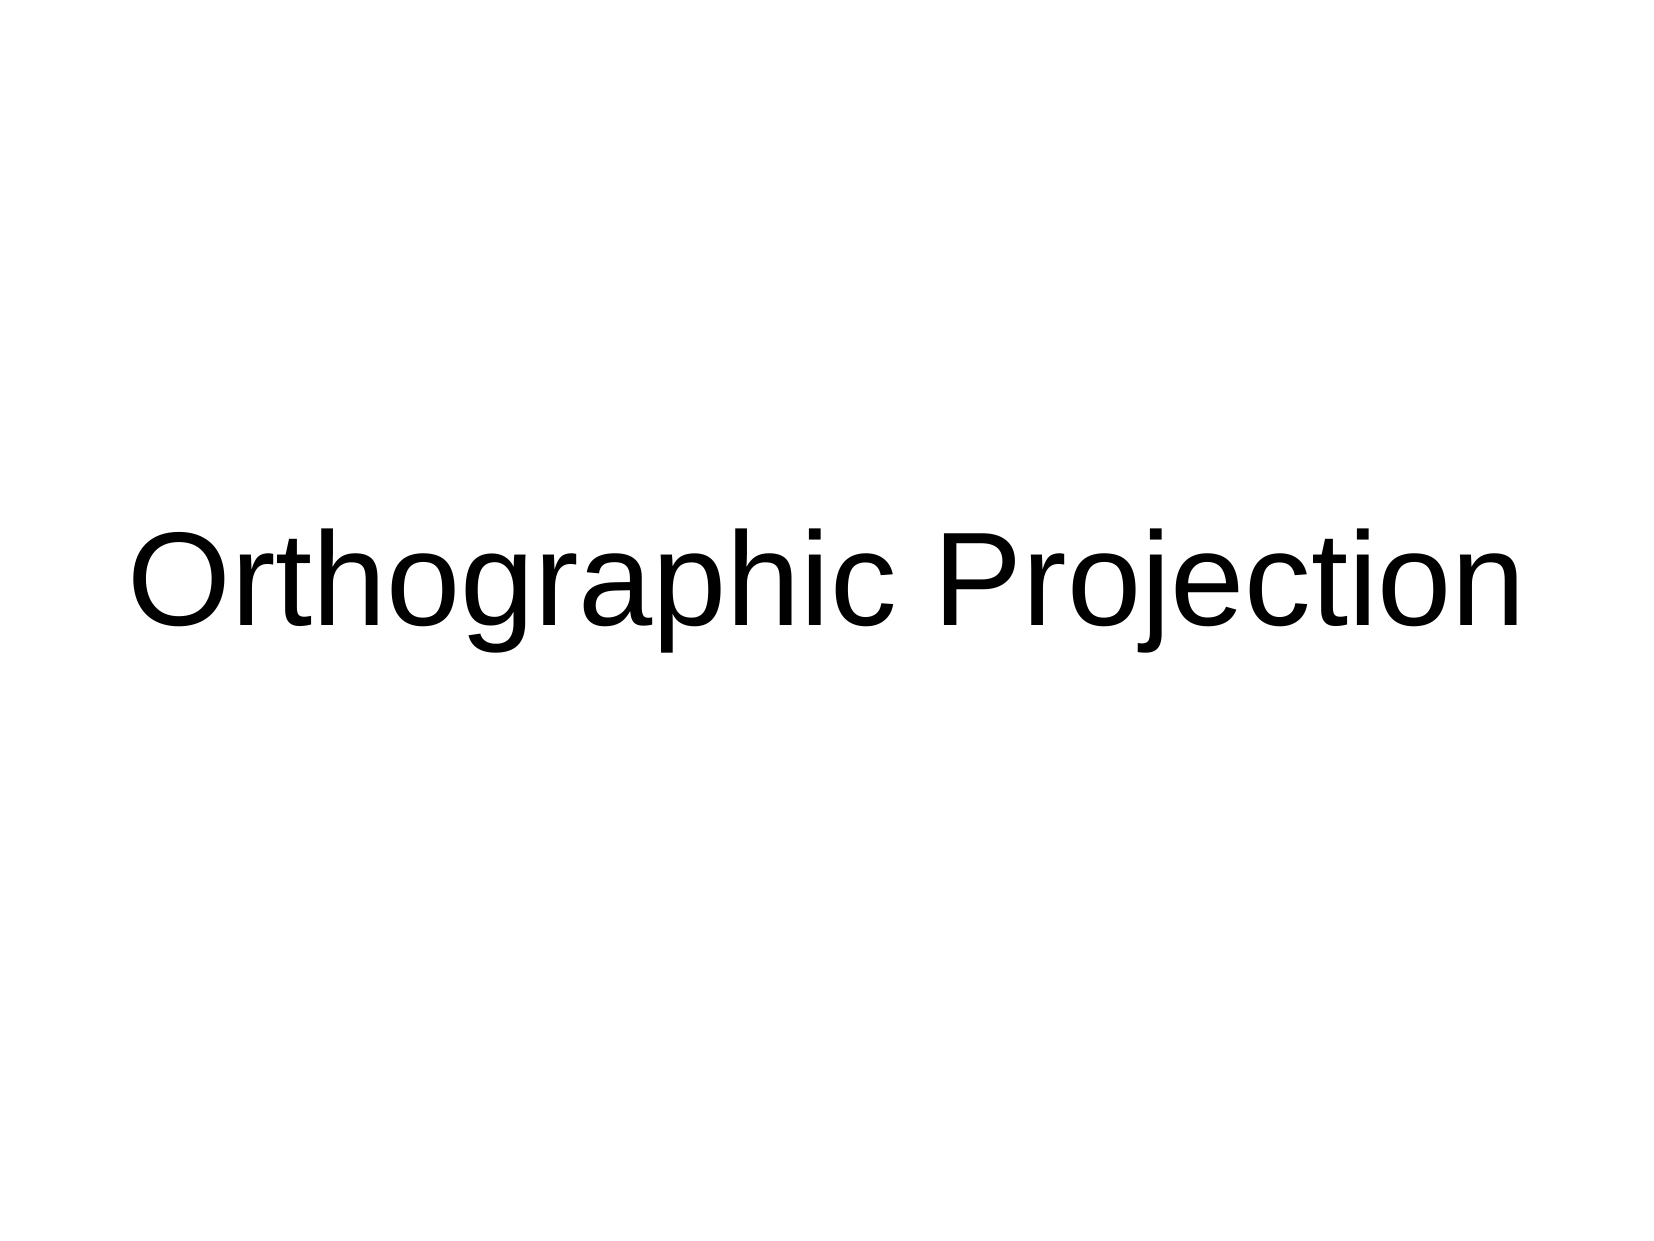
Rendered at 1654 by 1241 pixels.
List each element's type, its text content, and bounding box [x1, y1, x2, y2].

subtitle Orthographic Projection [82, 56, 1571, 1102]
